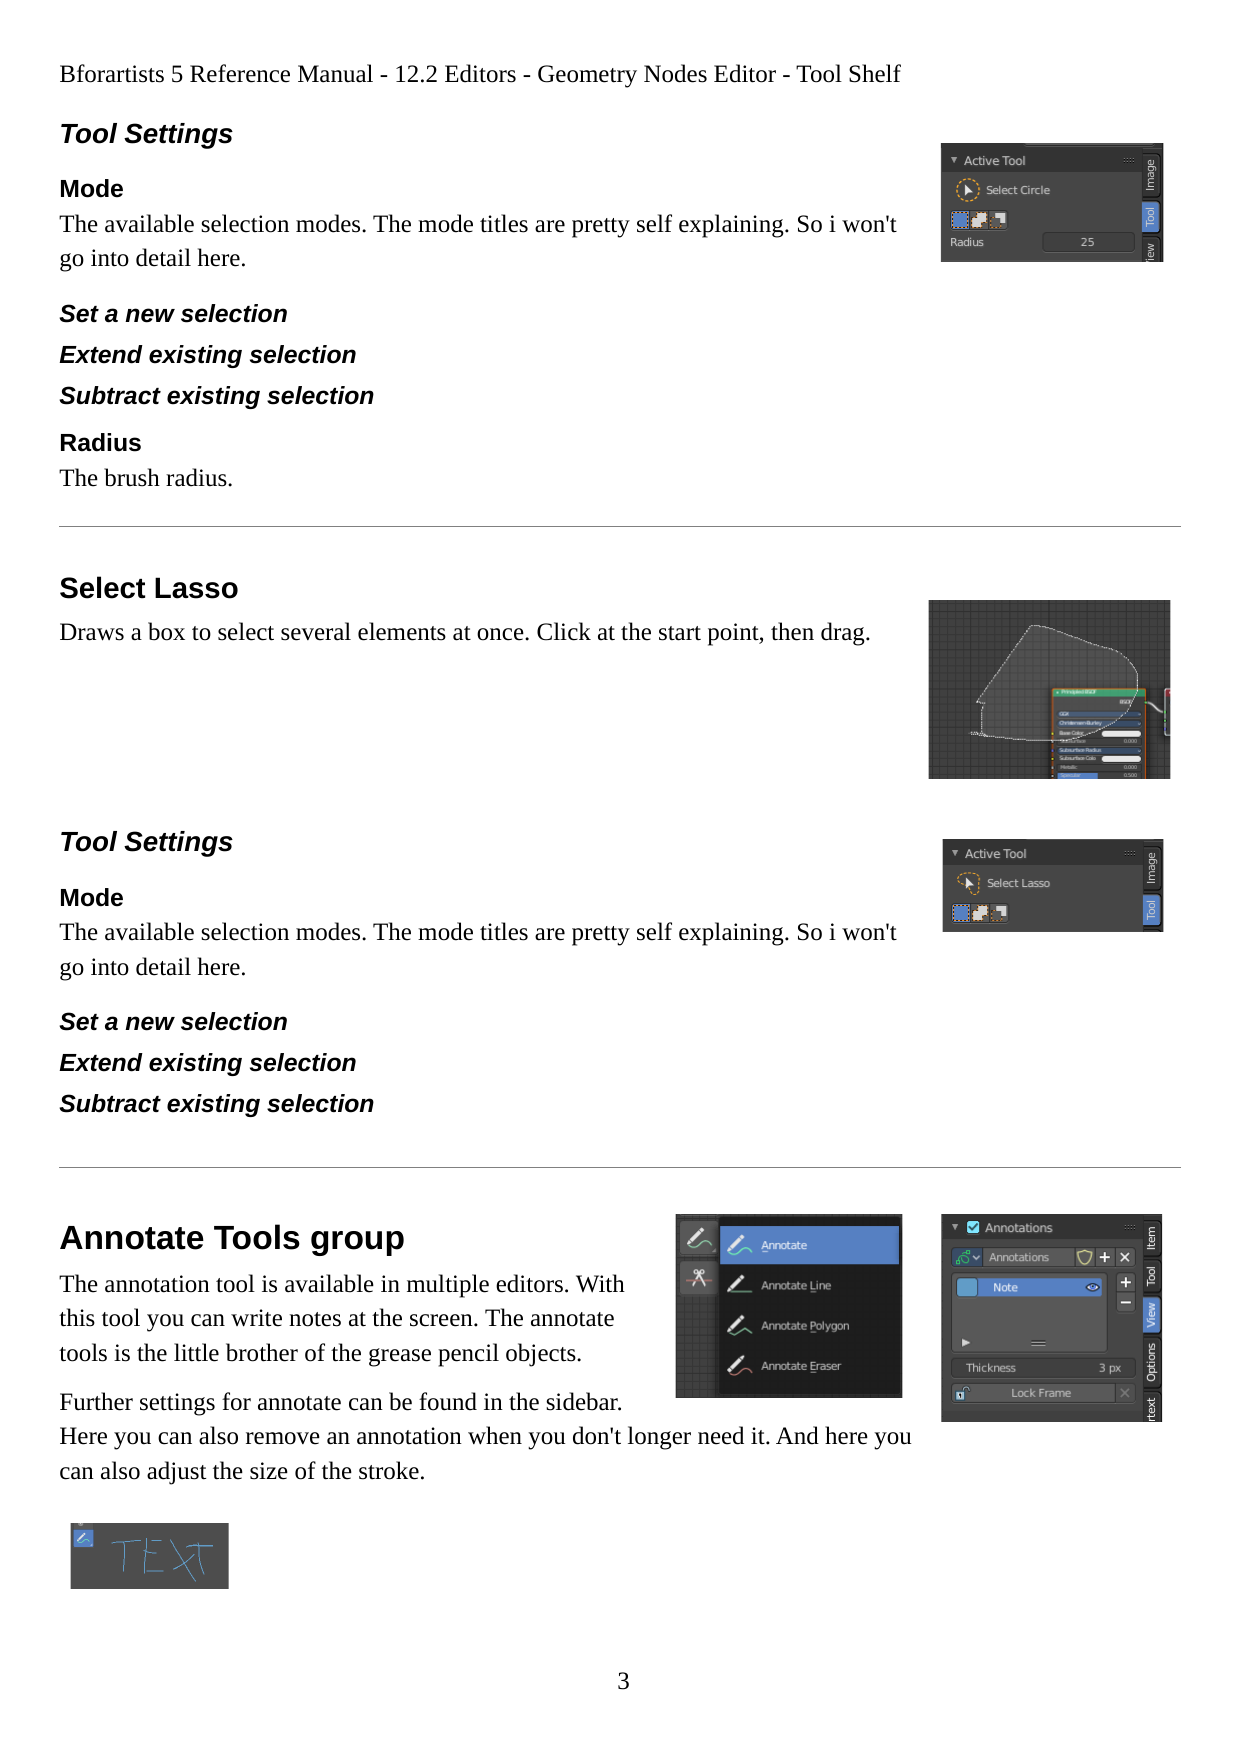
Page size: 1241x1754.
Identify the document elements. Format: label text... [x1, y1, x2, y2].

subtitle Radius [59, 428, 1181, 457]
subtitle Set a new selection [59, 1007, 1181, 1036]
text [903, 1269, 941, 1367]
text Further settings for annotate can be found in the sidebar. Here you can also remove an annotation when you don't longer need it. And here you can also adjust the size of the stroke. [59, 1387, 1181, 1485]
subtitle Subtract existing selection [59, 1089, 1181, 1118]
subtitle Annotate Tools group [59, 1218, 675, 1256]
text Draws a box to select several elements at once. Click at the start point, then drag. [59, 617, 928, 646]
subtitle [1164, 883, 1181, 911]
subtitle Extend existing selection [59, 1048, 1181, 1077]
subtitle Select Lasso [59, 571, 1181, 604]
subtitle Subtract existing selection [59, 381, 1181, 409]
subtitle Tool Settings [59, 117, 1181, 149]
text The brush radius. [59, 463, 1181, 492]
text The available selection modes. The mode titles are pretty self explaining. So i won't go into detail here. [59, 209, 1181, 272]
subtitle Set a new selection [59, 299, 1181, 327]
picture [941, 1214, 1163, 1422]
subtitle [1164, 174, 1181, 203]
picture [675, 1214, 903, 1398]
text The annotation tool is available in multiple editors. With this tool you can write notes at the screen. The annotate tools is the little brother of the grease pencil objects. [59, 1269, 675, 1367]
text The available selection modes. The mode titles are pretty self explaining. So i won't go into detail here. [59, 917, 1181, 981]
picture [942, 839, 1164, 932]
subtitle Mode [59, 883, 942, 911]
subtitle [903, 1218, 941, 1256]
subtitle [1163, 1218, 1181, 1256]
subtitle Extend existing selection [59, 340, 1181, 368]
subtitle Mode [59, 174, 940, 203]
subtitle Tool Settings [59, 826, 1181, 858]
picture [70, 1523, 229, 1589]
picture [928, 600, 1171, 779]
picture [940, 143, 1164, 262]
